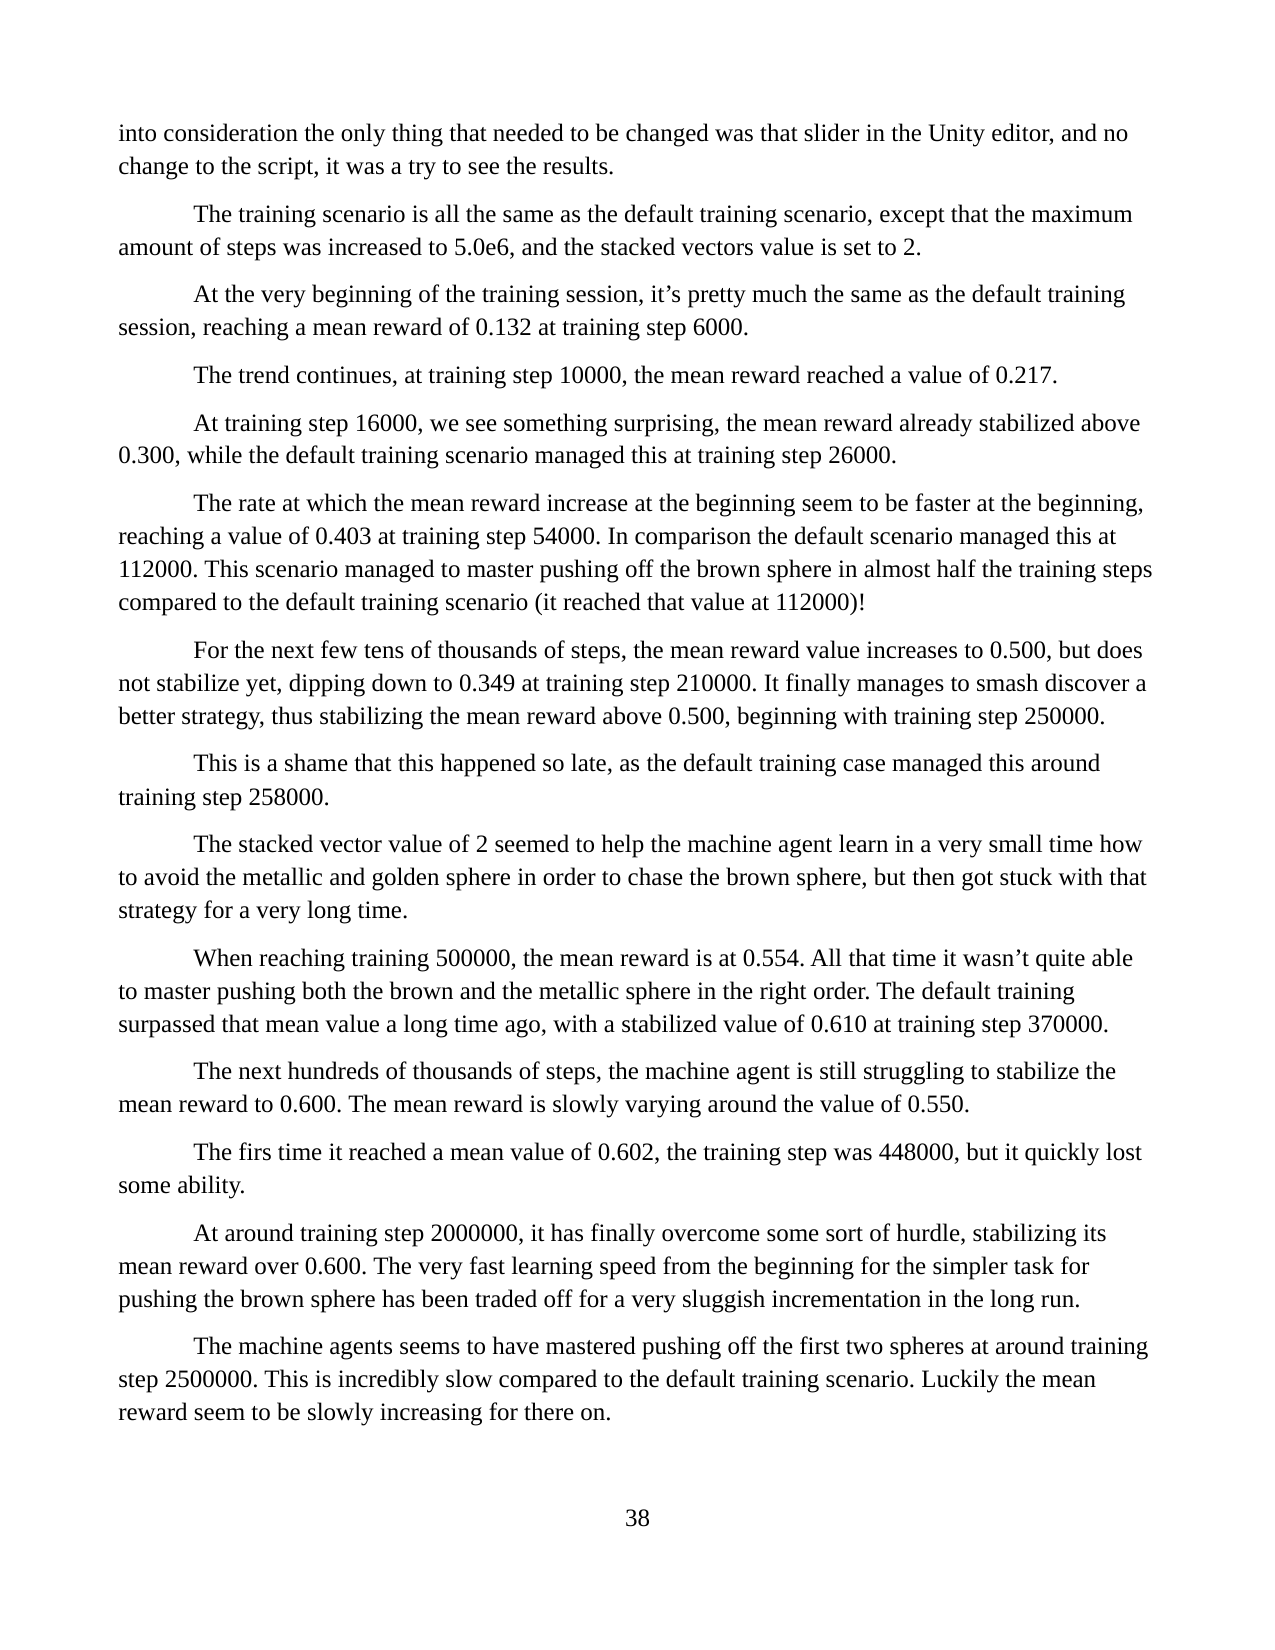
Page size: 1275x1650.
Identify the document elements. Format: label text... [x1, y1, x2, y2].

text The next hundreds of thousands of steps, the machine agent is still struggling to stabilize the mean reward to 0.600. The mean reward is slowly varying around the value of 0.550. [118, 1056, 1157, 1118]
text The stacked vector value of 2 seemed to help the machine agent learn in a very small time how to avoid the metallic and golden sphere in order to chase the brown sphere, but then got stuck with that strategy for a very long time. [118, 829, 1157, 924]
text into consideration the only thing that needed to be changed was that slider in the Unity editor, and no change to the script, it was a try to see the results. [118, 118, 1157, 180]
text The training scenario is all the same as the default training scenario, except that the maximum amount of steps was increased to 5.0e6, and the stacked vectors value is set to 2. [118, 199, 1157, 261]
text When reaching training 500000, the mean reward is at 0.554. All that time it wasn’t quite able to master pushing both the brown and the metallic sphere in the right order. The default training surpassed that mean value a long time ago, with a stabilized value of 0.610 at training step 370000. [118, 943, 1157, 1038]
text The machine agents seems to have mastered pushing off the first two spheres at around training step 2500000. This is incredibly slow compared to the default training scenario. Luckily the mean reward seem to be slowly increasing for there on. [118, 1331, 1157, 1426]
text At training step 16000, we see something surprising, the mean reward already stabilized above 0.300, while the default training scenario managed this at training step 26000. [118, 408, 1157, 469]
text For the next few tens of thousands of steps, the mean reward value increases to 0.500, but does not stabilize yet, dipping down to 0.349 at training step 210000. It finally manages to smash discover a better strategy, thus stabilizing the mean reward above 0.500, beginning with training step 250000. [118, 635, 1157, 730]
text The rate at which the mean reward increase at the beginning seem to be faster at the beginning, reaching a value of 0.403 at training step 54000. In comparison the default scenario managed this at 112000. This scenario managed to master pushing off the brown sphere in almost half the training steps compared to the default training scenario (it reached that value at 112000)! [118, 488, 1157, 616]
text This is a shame that this happened so late, as the default training case managed this around training step 258000. [118, 748, 1157, 810]
text At around training step 2000000, it has finally overcome some sort of hurdle, stabilizing its mean reward over 0.600. The very fast learning speed from the beginning for the simpler task for pushing the brown sphere has been traded off for a very sluggish incrementation in the long run. [118, 1218, 1157, 1312]
text At the very beginning of the training session, it’s pretty much the same as the default training session, reaching a mean reward of 0.132 at training step 6000. [118, 279, 1157, 341]
text The trend continues, at training step 10000, the mean reward reached a value of 0.217. [118, 360, 1157, 389]
text The firs time it reached a mean value of 0.602, the training step was 448000, but it quickly lost some ability. [118, 1137, 1157, 1199]
